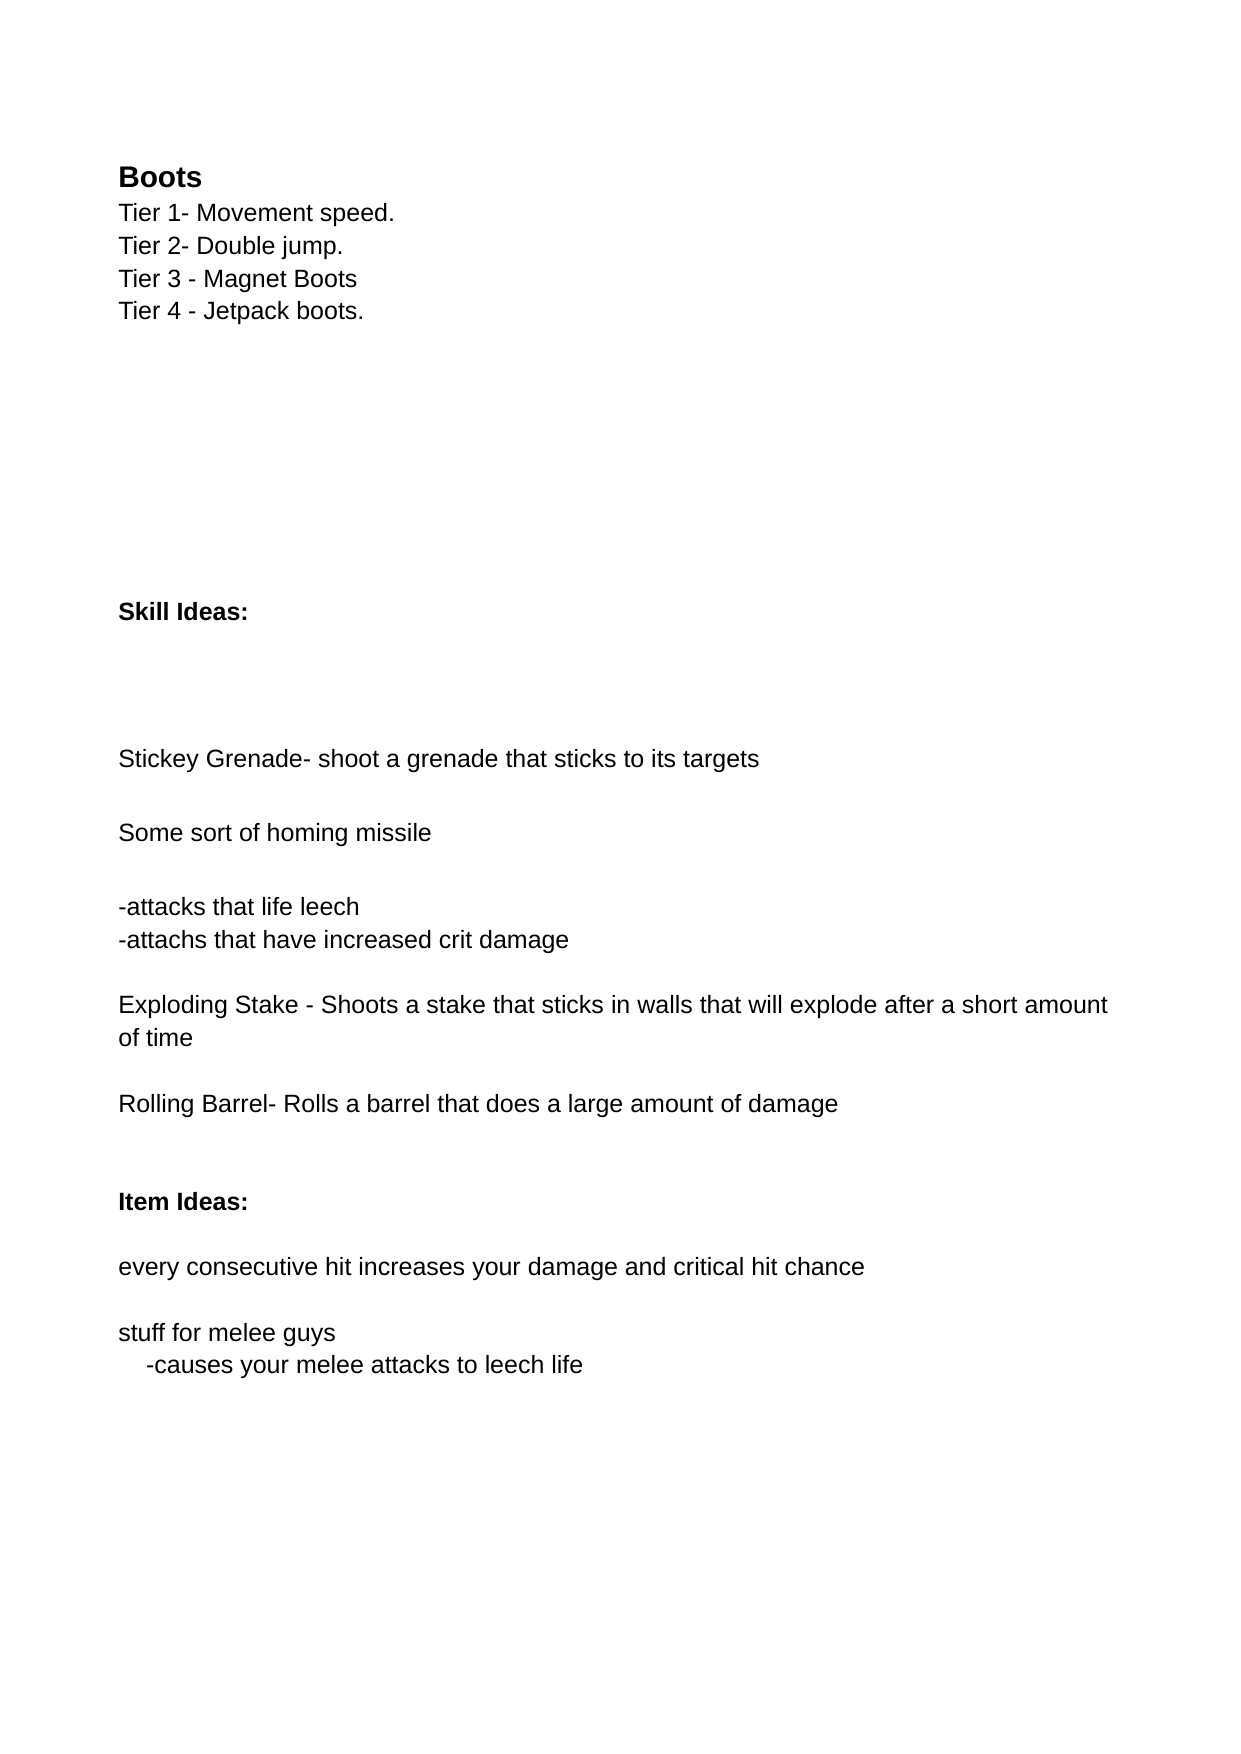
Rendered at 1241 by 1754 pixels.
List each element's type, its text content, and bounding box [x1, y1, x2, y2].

text Rolling Barrel- Rolls a barrel that does a large amount of damage [118, 1088, 1122, 1117]
text -causes your melee attacks to leech life [118, 1350, 1122, 1379]
text Tier 1- Movement speed. [118, 198, 1122, 227]
text Boots [118, 159, 1122, 193]
text Tier 2- Double jump. [118, 231, 1122, 259]
text Tier 4 - Jetpack boots. [118, 296, 1122, 325]
text -attacks that life leech [118, 892, 1122, 921]
text Some sort of homing missile [118, 818, 1122, 847]
text -attachs that have increased crit damage [118, 925, 1122, 954]
text Stickey Grenade- shoot a grenade that sticks to its targets [118, 744, 1122, 773]
text Exploding Stake - Shoots a stake that sticks in walls that will explode after a short amount of time [118, 990, 1122, 1052]
text Item Ideas: [118, 1187, 1122, 1215]
text Skill Ideas: [118, 596, 1122, 625]
text every consecutive hit increases your damage and critical hit chance [118, 1252, 1122, 1281]
text stuff for melee guys [118, 1317, 1122, 1346]
text Tier 3 - Magnet Boots [118, 263, 1122, 292]
